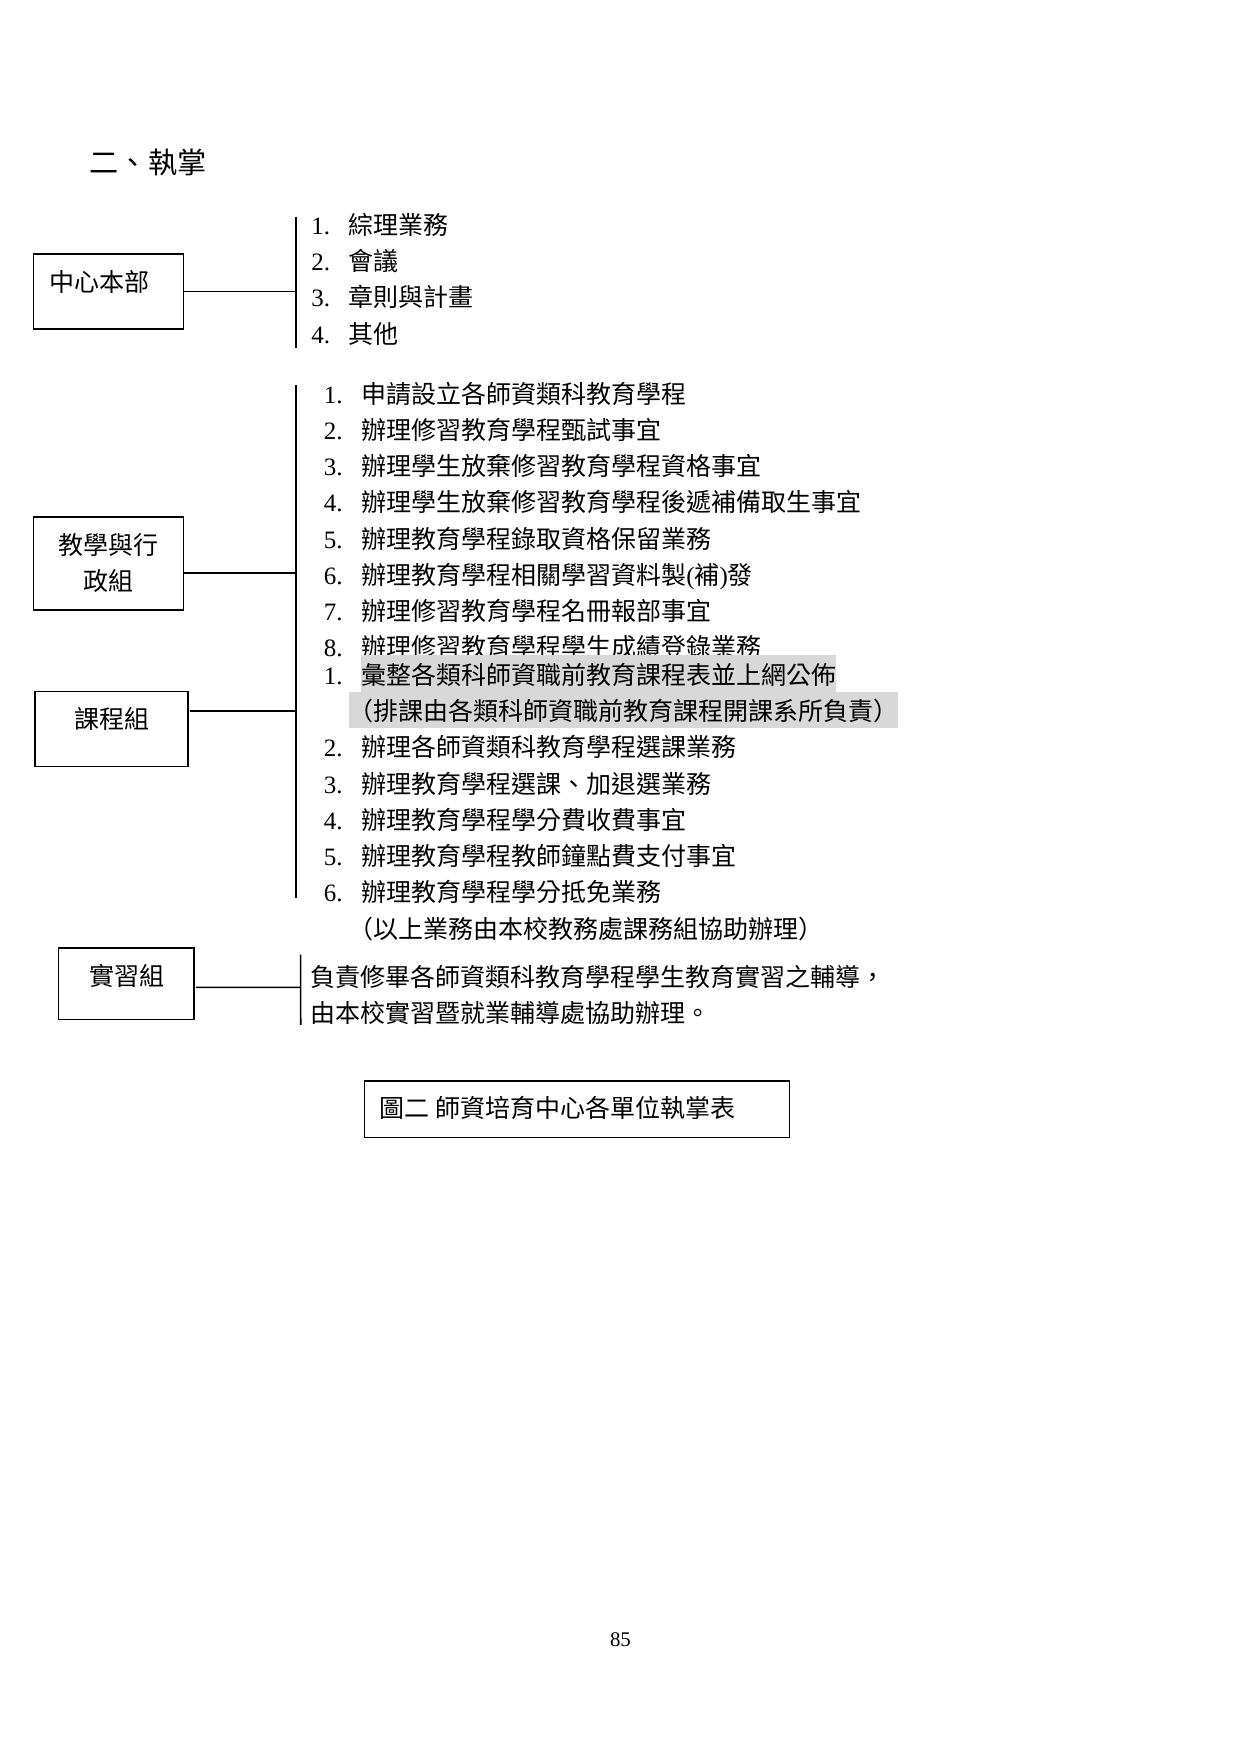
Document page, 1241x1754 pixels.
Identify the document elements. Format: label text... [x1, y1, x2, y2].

list 辦理教育學程教師鐘點費支付事宜 [323, 837, 937, 873]
list 彙整各類科師資職前教育課程表並上網公佈 [323, 655, 937, 692]
list 申請設立各師資類科教育學程 [323, 374, 995, 410]
list 章則與計畫 [311, 278, 693, 314]
list 辦理修習教育學程名冊報部事宜 [323, 592, 995, 628]
list 綜理業務 [311, 205, 693, 242]
list 辦理教育學程相關學習資料製(補)發 [323, 555, 995, 592]
text （以上業務由本校教務處課務組協助辦理） [323, 909, 937, 945]
text 二、執掌 [71, 123, 1169, 198]
list 辦理教育學程學分費收費事宜 [323, 800, 937, 837]
text 課程組 [51, 700, 172, 736]
text 中心本部 [49, 262, 167, 299]
list 辦理教育學程學分抵免業務 [323, 873, 937, 909]
list 辦理各師資類科教育學程選課業務 [323, 728, 937, 764]
list 辦理學生放棄修習教育學程後遞補備取生事宜 [323, 483, 995, 519]
list 辦理修習教育學程學生成績登錄業務 [323, 628, 995, 664]
list 辦理修習教育學程甄試事宜 [323, 410, 995, 447]
text 教學與行政組 [49, 525, 167, 598]
list 辦理教育學程錄取資格保留業務 [323, 519, 995, 555]
list 辦理學生放棄修習教育學程資格事宜 [323, 447, 995, 483]
list 會議 [311, 242, 693, 278]
text 實習組 [74, 956, 178, 992]
list 辦理教育學程選課、加退選業務 [323, 764, 937, 800]
text （排課由各類科師資職前教育課程開課系所負責） [323, 692, 937, 728]
list 其他 [311, 314, 693, 350]
